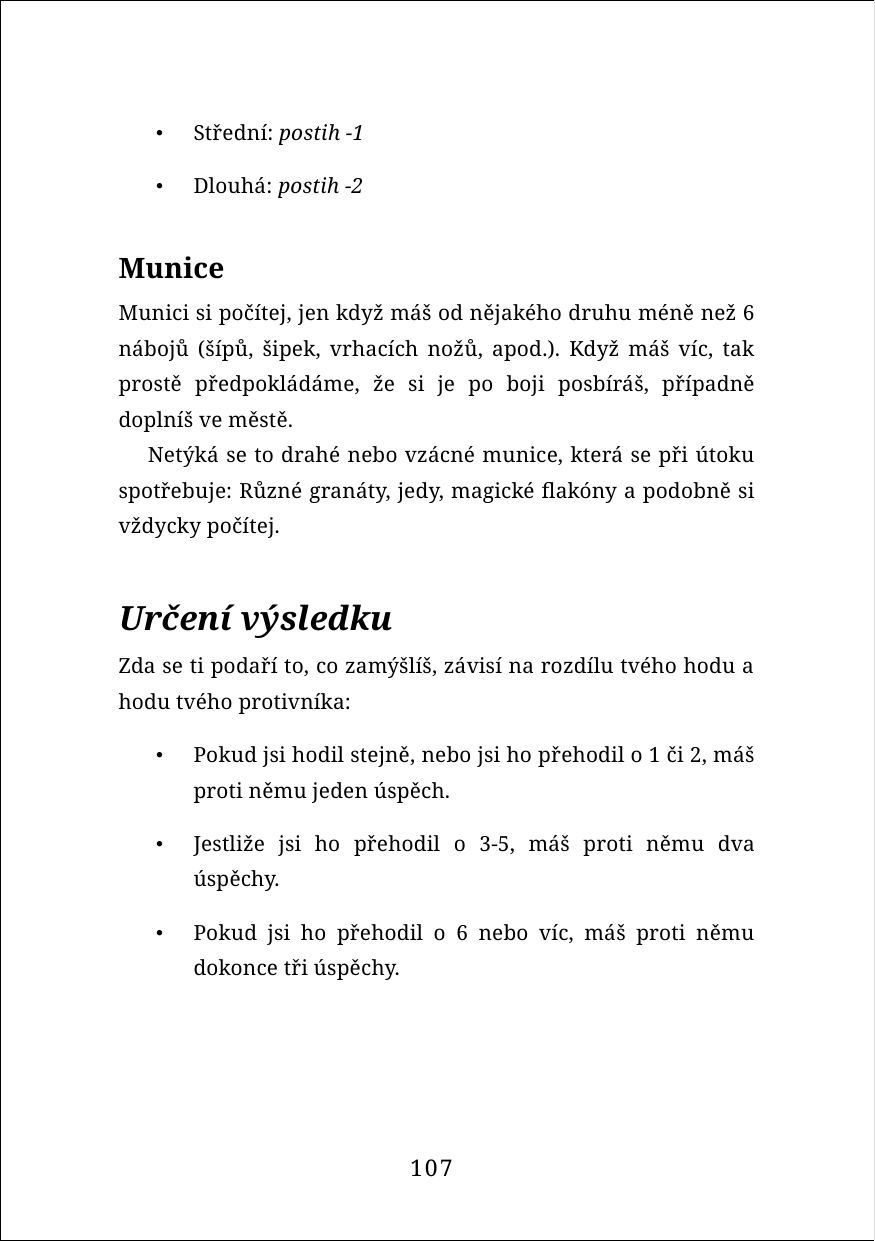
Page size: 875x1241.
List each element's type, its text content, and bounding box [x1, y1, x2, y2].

list Střední: postih -1 [156, 118, 756, 147]
list Dlouhá: postih -2 [156, 171, 756, 200]
subtitle Munice [118, 248, 756, 287]
list Pokud jsi hodil stejně, nebo jsi ho přehodil o 1 či 2, máš proti němu jeden úspěch. [156, 740, 756, 804]
list Pokud jsi ho přehodil o 6 nebo víc, máš proti němu dokonce tři úspěchy. [156, 918, 756, 982]
text Munici si počítej, jen když máš od nějakého druhu méně než 6 nábojů (šípů, šipek, vrhacích nožů, apod.). Když máš víc, tak prostě předpokládáme, že si je po boji posbíráš, případně doplníš ve městě. Netýká se to drahé nebo vzácné munice, která se při útoku spotřebuje: Různé granáty, jedy, magické flakóny a podobně si vždycky počítej. [118, 298, 756, 540]
subtitle Určení výsledku [118, 594, 756, 640]
list Jestliže jsi ho přehodil o 3-5, máš proti němu dva úspěchy. [156, 829, 756, 893]
text Zda se ti podaří to, co zamýšlíš, závisí na rozdílu tvého hodu a hodu tvého protivníka: [118, 652, 756, 716]
